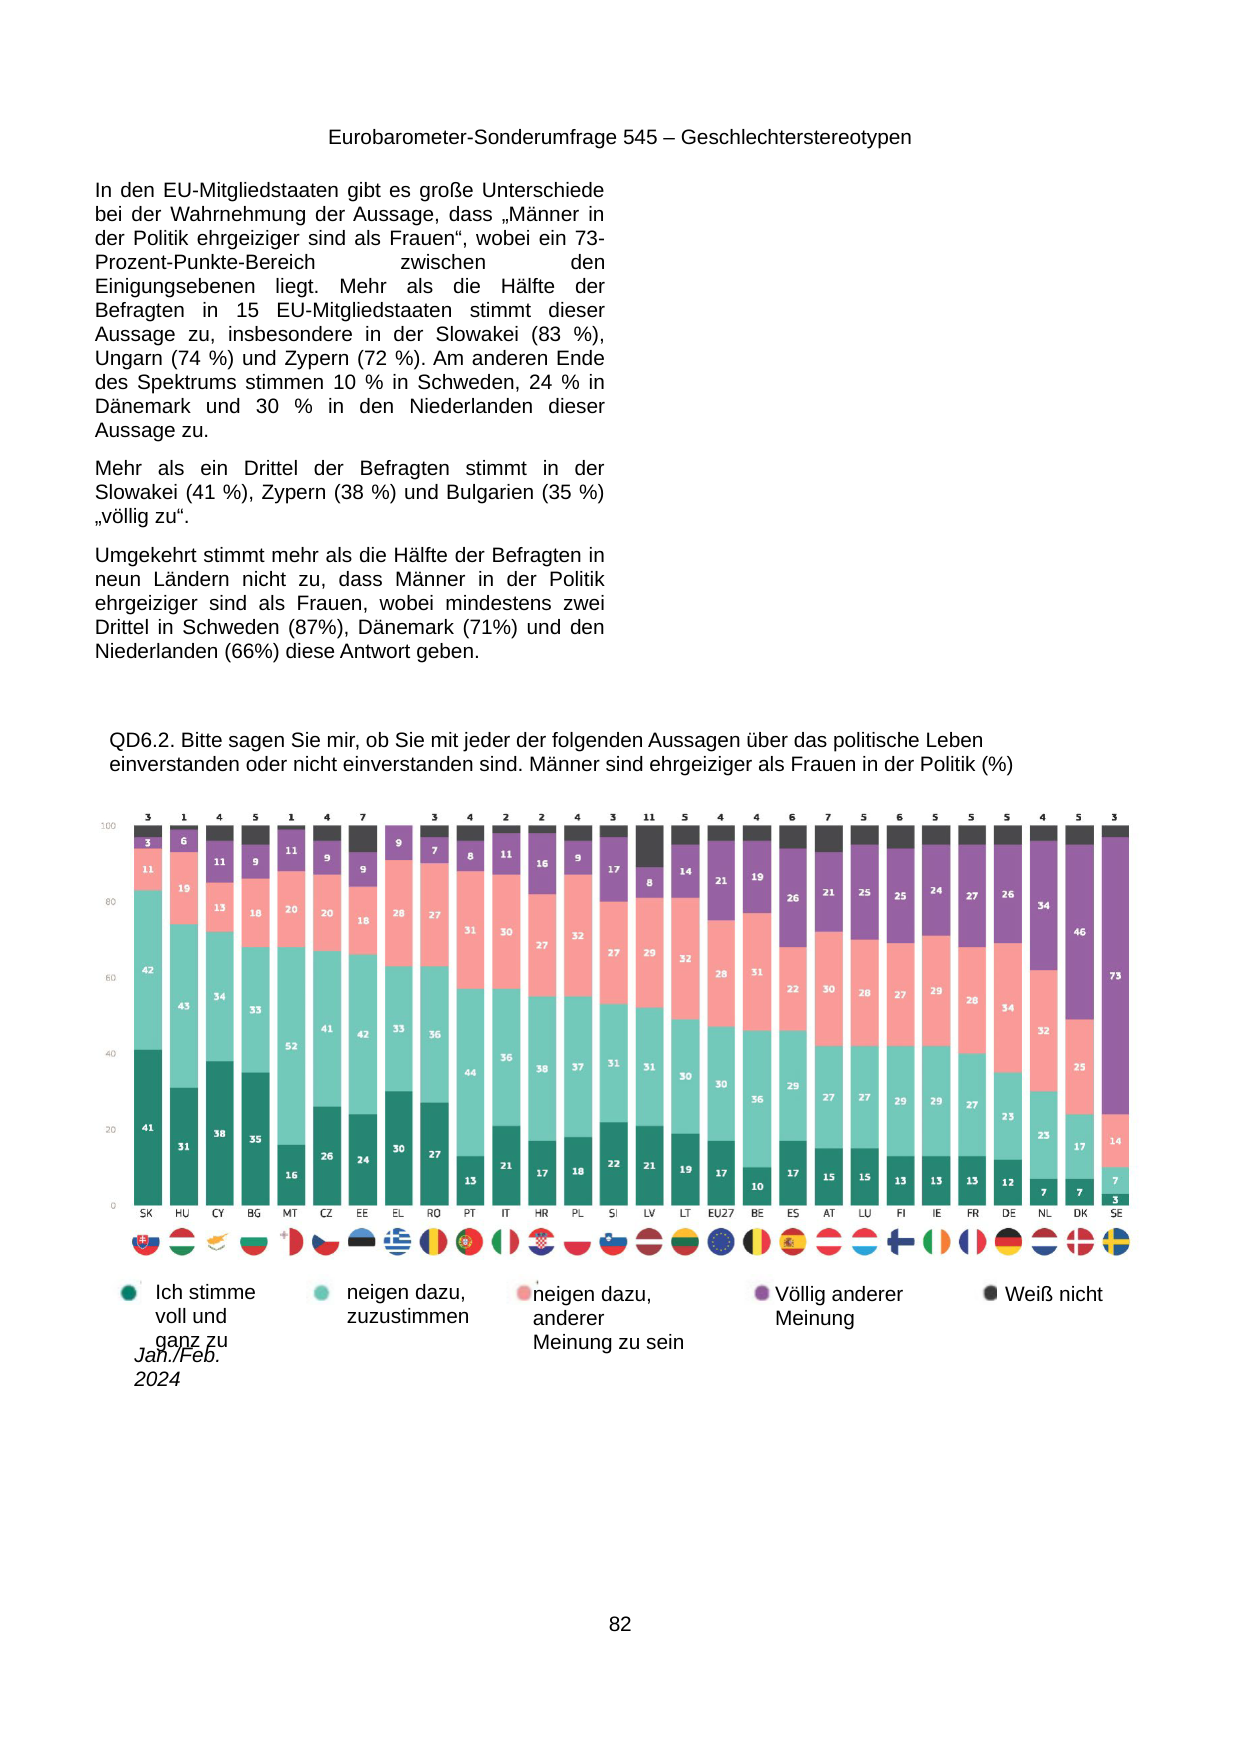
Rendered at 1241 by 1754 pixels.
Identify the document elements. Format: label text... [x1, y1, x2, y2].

picture [95, 810, 1139, 1260]
picture [110, 1274, 997, 1305]
text In den EU-Mitgliedstaaten gibt es große Unterschiede bei der Wahrnehmung der Aussage, dass „Männer in der Politik ehrgeiziger sind als Frauen“, wobei ein 73-Prozent-Punkte-Bereich zwischen den Einigungsebenen liegt. Mehr als die Hälfte der Befragten in 15 EU-Mitgliedstaaten stimmt dieser Aussage zu, insbesondere in der Slowakei (83 %), Ungarn (74 %) und Zypern (72 %). Am anderen Ende des Spektrums stimmen 10 % in Schweden, 24 % in Dänemark und 30 % in den Niederlanden dieser Aussage zu. [94, 178, 605, 442]
text Mehr als ein Drittel der Befragten stimmt in der Slowakei (41 %), Zypern (38 %) und Bulgarien (35 %) „völlig zu“. [94, 456, 605, 528]
text Umgekehrt stimmt mehr als die Hälfte der Befragten in neun Ländern nicht zu, dass Männer in der Politik ehrgeiziger sind als Frauen, wobei mindestens zwei Drittel in Schweden (87%), Dänemark (71%) und den Niederlanden (66%) diese Antwort geben. [94, 543, 605, 662]
